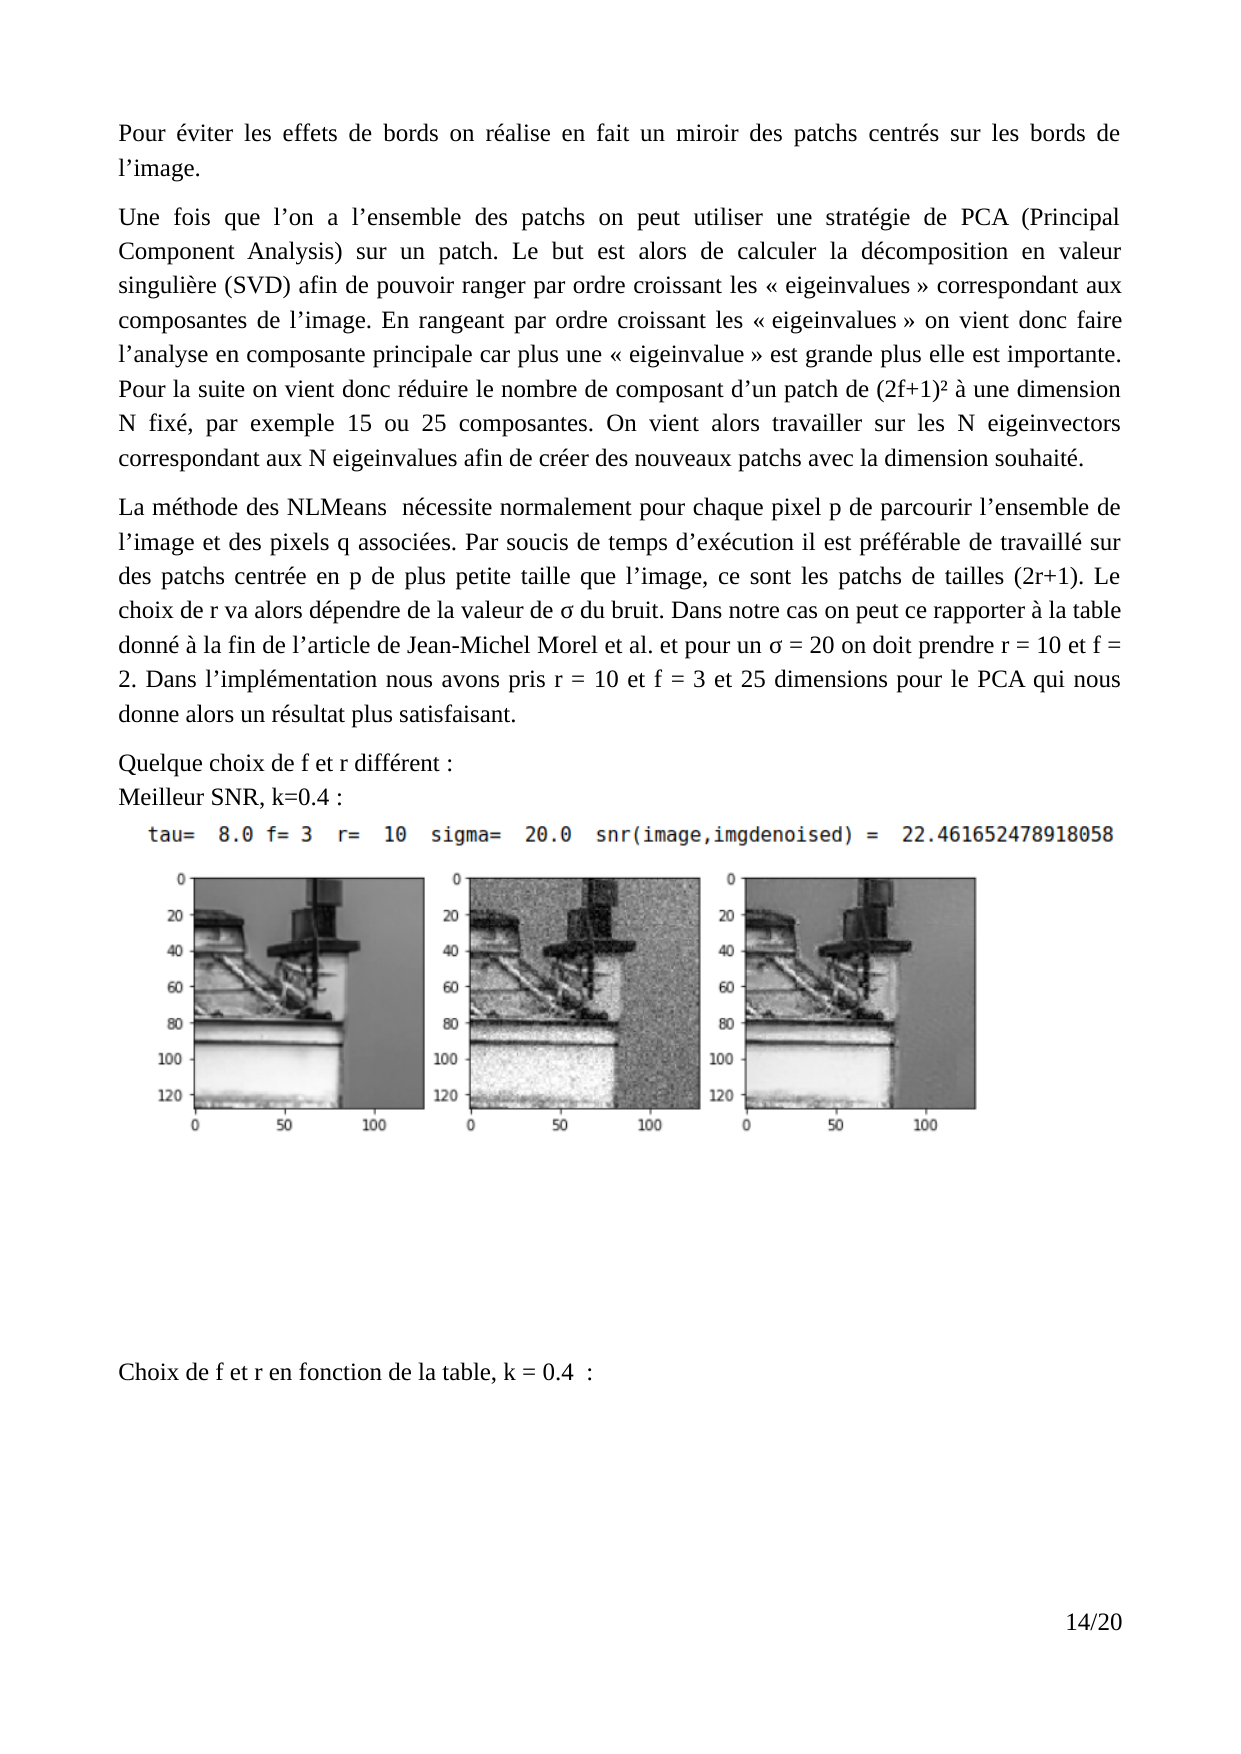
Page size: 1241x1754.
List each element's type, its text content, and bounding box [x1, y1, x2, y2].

text Une fois que l’on a l’ensemble des patchs on peut utiliser une stratégie de PCA (Principal Component Analysis) sur un patch. Le but est alors de calculer la décomposition en valeur singulière (SVD) afin de pouvoir ranger par ordre croissant les « eigeinvalues » correspondant aux composantes de l’image. En rangeant par ordre croissant les « eigeinvalues » on vient donc faire l’analyse en composante principale car plus une « eigeinvalue » est grande plus elle est importante. Pour la suite on vient donc réduire le nombre de composant d’un patch de (2f+1)² à une dimension N fixé, par exemple 15 ou 25 composantes. On vient alors travailler sur les N eigeinvectors correspondant aux N eigeinvalues afin de créer des nouveaux patchs avec la dimension souhaité. [118, 202, 1122, 472]
text Quelque choix de f et r différent : [118, 748, 1122, 777]
text La méthode des NLMeans nécessite normalement pour chaque pixel p de parcourir l’ensemble de l’image et des pixels q associées. Par soucis de temps d’exécution il est préférable de travaillé sur des patchs centrée en p de plus petite taille que l’image, ce sont les patchs de tailles (2r+1). Le choix de r va alors dépendre de la valeur de σ du bruit. Dans notre cas on peut ce rapporter à la table donné à la fin de l’article de Jean-Michel Morel et al. et pour un σ = 20 on doit prendre r = 10 et f = 2. Dans l’implémentation nous avons pris r = 10 et f = 3 et 25 dimensions pour le PCA qui nous donne alors un résultat plus satisfaisant. [118, 492, 1122, 728]
picture [118, 817, 1123, 1156]
text Choix de f et r en fonction de la table, k = 0.4 : [118, 1357, 1122, 1386]
text Meilleur SNR, k=0.4 : [118, 782, 1122, 811]
text Pour éviter les effets de bords on réalise en fait un miroir des patchs centrés sur les bords de l’image. [118, 118, 1122, 181]
